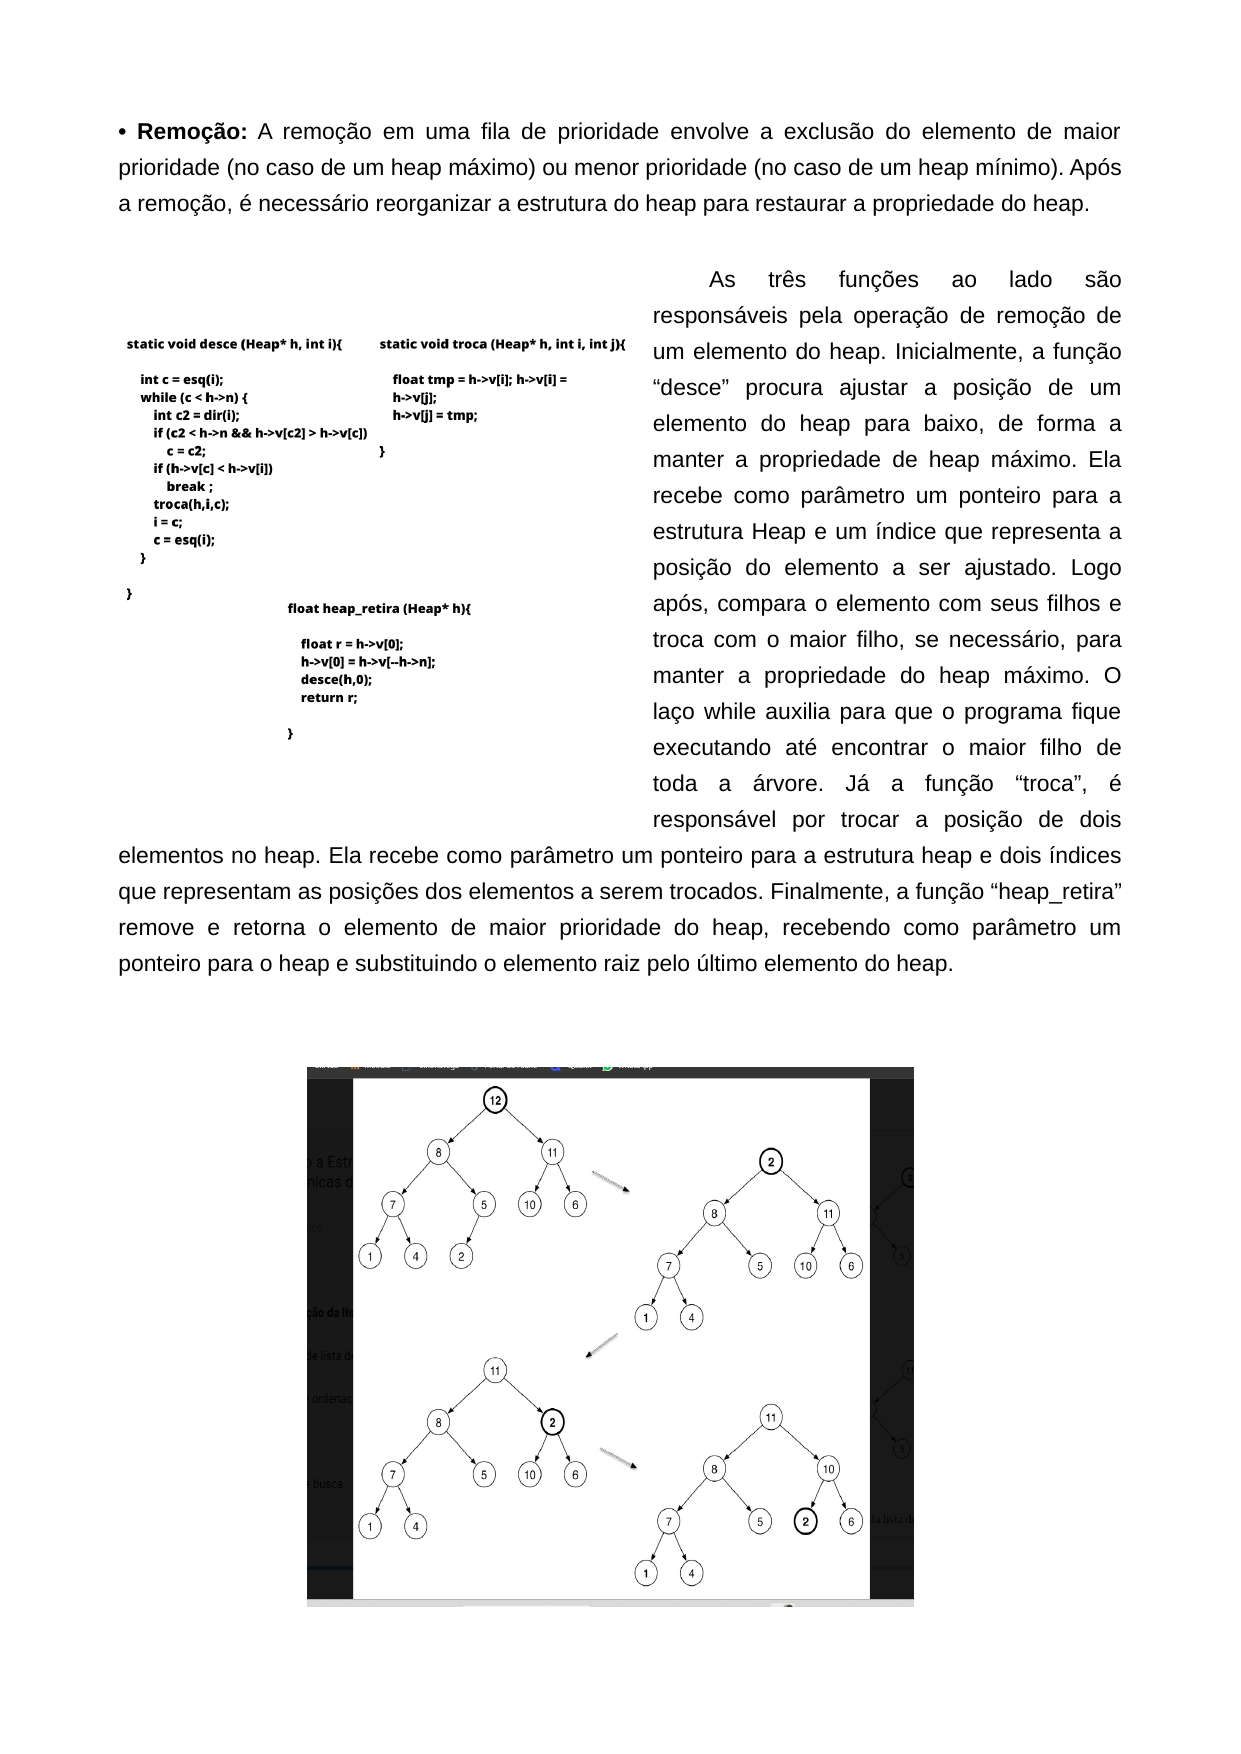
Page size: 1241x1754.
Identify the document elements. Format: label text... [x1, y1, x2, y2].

picture [105, 265, 653, 813]
picture [307, 1067, 914, 1607]
text • Remoção: A remoção em uma fila de prioridade envolve a exclusão do elemento de maior prioridade (no caso de um heap máximo) ou menor prioridade (no caso de um heap mínimo). Após a remoção, é necessário reorganizar a estrutura do heap para restaurar a propriedade do heap. [118, 118, 1122, 217]
text As três funções ao lado são responsáveis pela operação de remoção de um elemento do heap. Inicialmente, a função “desce” procura ajustar a posição de um elemento do heap para baixo, de forma a manter a propriedade de heap máximo. Ela recebe como parâmetro um ponteiro para a estrutura Heap e um índice que representa a posição do elemento a ser ajustado. Logo após, compara o elemento com seus filhos e troca com o maior filho, se necessário, para manter a propriedade do heap máximo. O laço while auxilia para que o programa fique executando até encontrar o maior filho de toda a árvore. Já a função “troca”, é responsável por trocar a posição de dois elementos no heap. Ela recebe como parâmetro um ponteiro para a estrutura heap e dois índices que representam as posições dos elementos a serem trocados. Finalmente, a função “heap_retira” remove e retorna o elemento de maior prioridade do heap, recebendo como parâmetro um ponteiro para o heap e substituindo o elemento raiz pelo último elemento do heap. [118, 266, 1122, 977]
